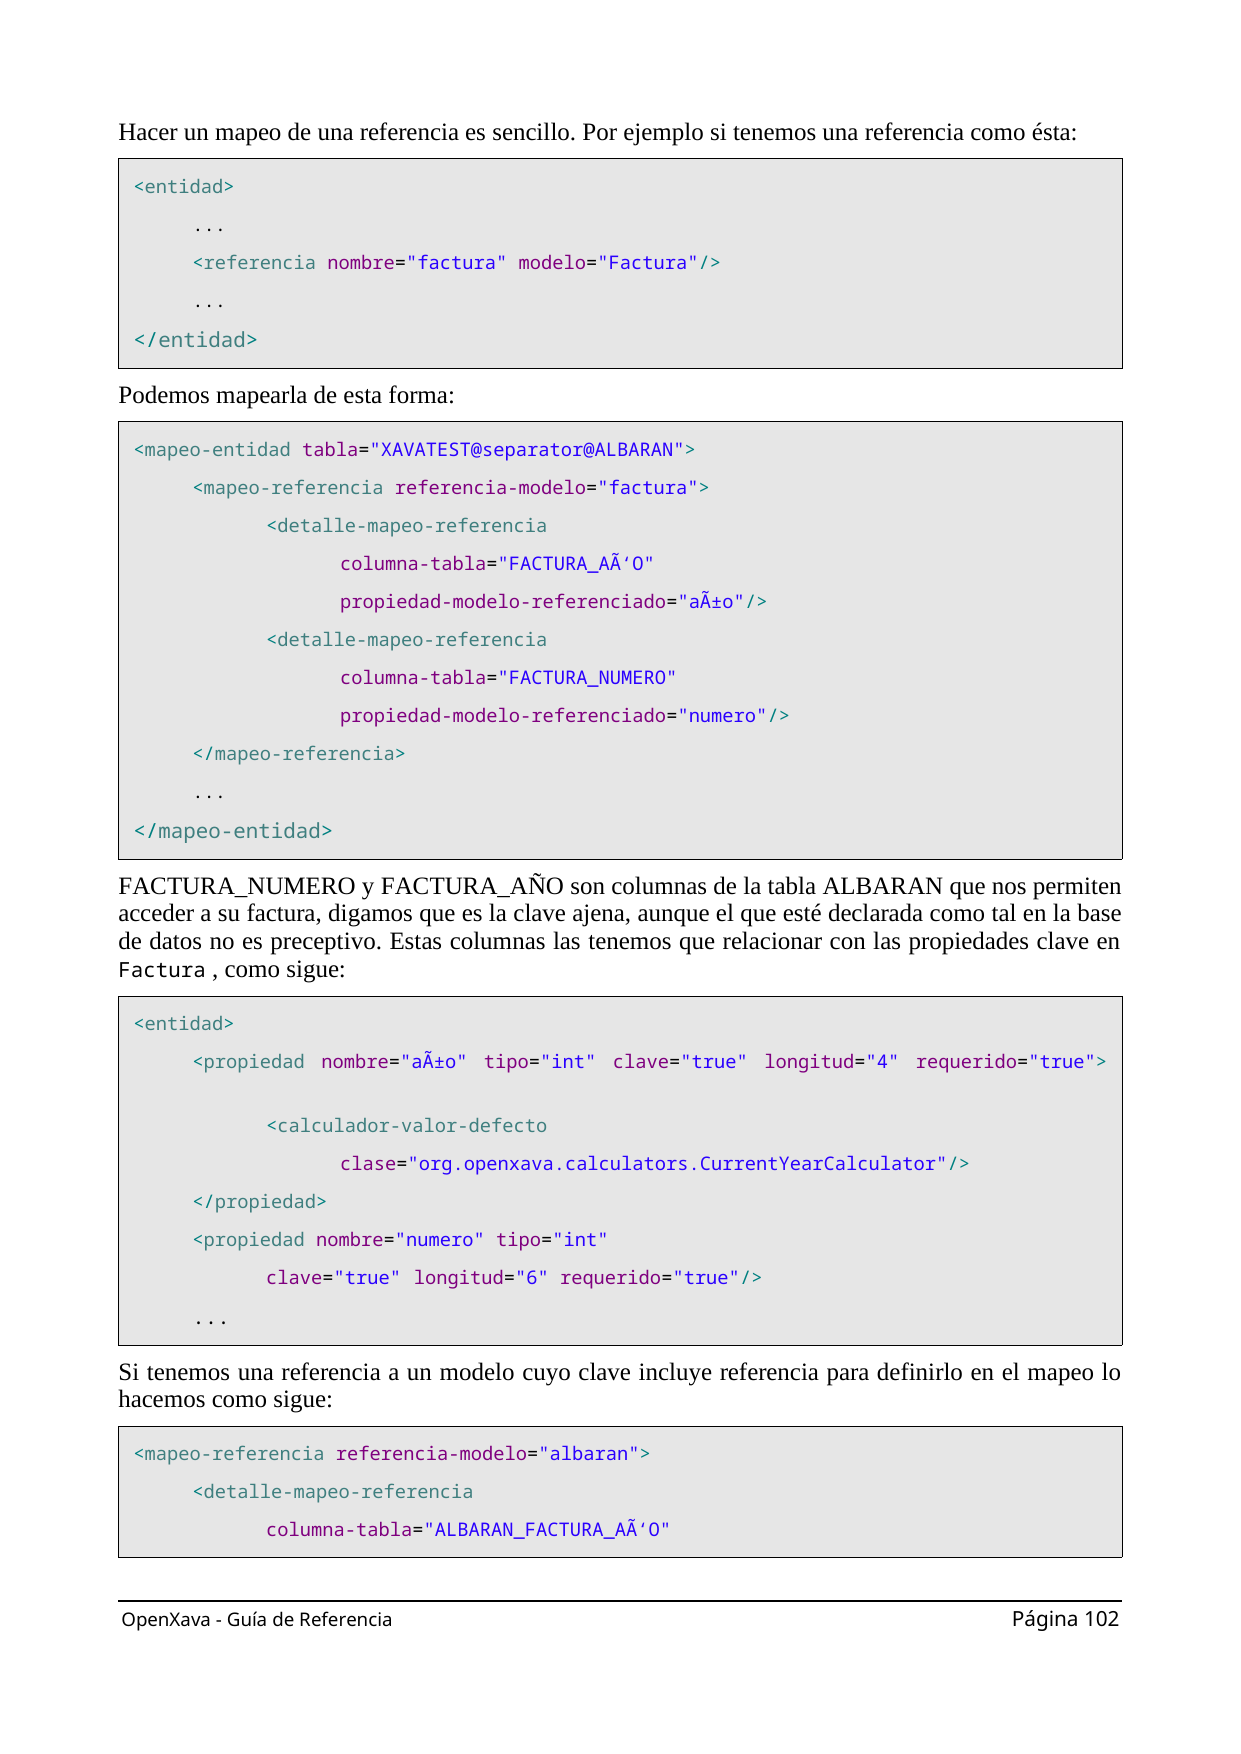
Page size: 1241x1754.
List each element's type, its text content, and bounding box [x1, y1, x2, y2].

text <mapeo-referencia referencia-modelo="factura"> [119, 459, 1122, 497]
text clase="org.openxava.calculators.CurrentYearCalculator"/> [119, 1135, 1122, 1173]
text FACTURA_NUMERO y FACTURA_AÑO son columnas de la tabla ALBARAN que nos permiten acceder a su factura, digamos que es la clave ajena, aunque el que esté declarada como tal en la base de datos no es preceptivo. Estas columnas las tenemos que relacionar con las propiedades clave en Factura , como sigue: [118, 872, 1122, 983]
text <referencia nombre="factura" modelo="Factura"/> [119, 234, 1122, 272]
text ... [119, 763, 1122, 801]
text clave="true" longitud="6" requerido="true"/> [119, 1249, 1122, 1287]
text propiedad-modelo-referenciado="numero"/> [119, 687, 1122, 725]
text columna-tabla="FACTURA_AÃ‘O" [119, 535, 1122, 573]
text </mapeo-referencia> [119, 725, 1122, 763]
text </propiedad> [119, 1173, 1122, 1211]
text <entidad> [119, 159, 1122, 196]
text <mapeo-entidad tabla="XAVATEST@separator@ALBARAN"> [119, 422, 1122, 459]
text <mapeo-referencia referencia-modelo="albaran"> [119, 1427, 1122, 1464]
text ... [119, 196, 1122, 234]
text propiedad-modelo-referenciado="aÃ±o"/> [119, 573, 1122, 611]
text Si tenemos una referencia a un modelo cuyo clave incluye referencia para definirlo en el mapeo lo hacemos como sigue: [118, 1358, 1122, 1413]
text <detalle-mapeo-referencia [119, 611, 1122, 649]
text <calculador-valor-defecto [119, 1097, 1122, 1135]
text ... [119, 1287, 1122, 1345]
text <detalle-mapeo-referencia [119, 1464, 1122, 1502]
text Hacer un mapeo de una referencia es sencillo. Por ejemplo si tenemos una referencia como ésta: [118, 118, 1122, 146]
text <propiedad nombre="numero" tipo="int" [119, 1211, 1122, 1249]
text <propiedad nombre="aÃ±o" tipo="int" clave="true" longitud="4" requerido="true"> [119, 1034, 1122, 1097]
text </mapeo-entidad> [119, 801, 1122, 859]
text columna-tabla="FACTURA_NUMERO" [119, 649, 1122, 687]
text <entidad> [119, 997, 1122, 1034]
text columna-tabla="ALBARAN_FACTURA_AÃ‘O" [119, 1502, 1122, 1557]
text Podemos mapearla de esta forma: [118, 381, 1122, 409]
text ... [119, 272, 1122, 310]
text <detalle-mapeo-referencia [119, 497, 1122, 535]
text </entidad> [119, 310, 1122, 368]
